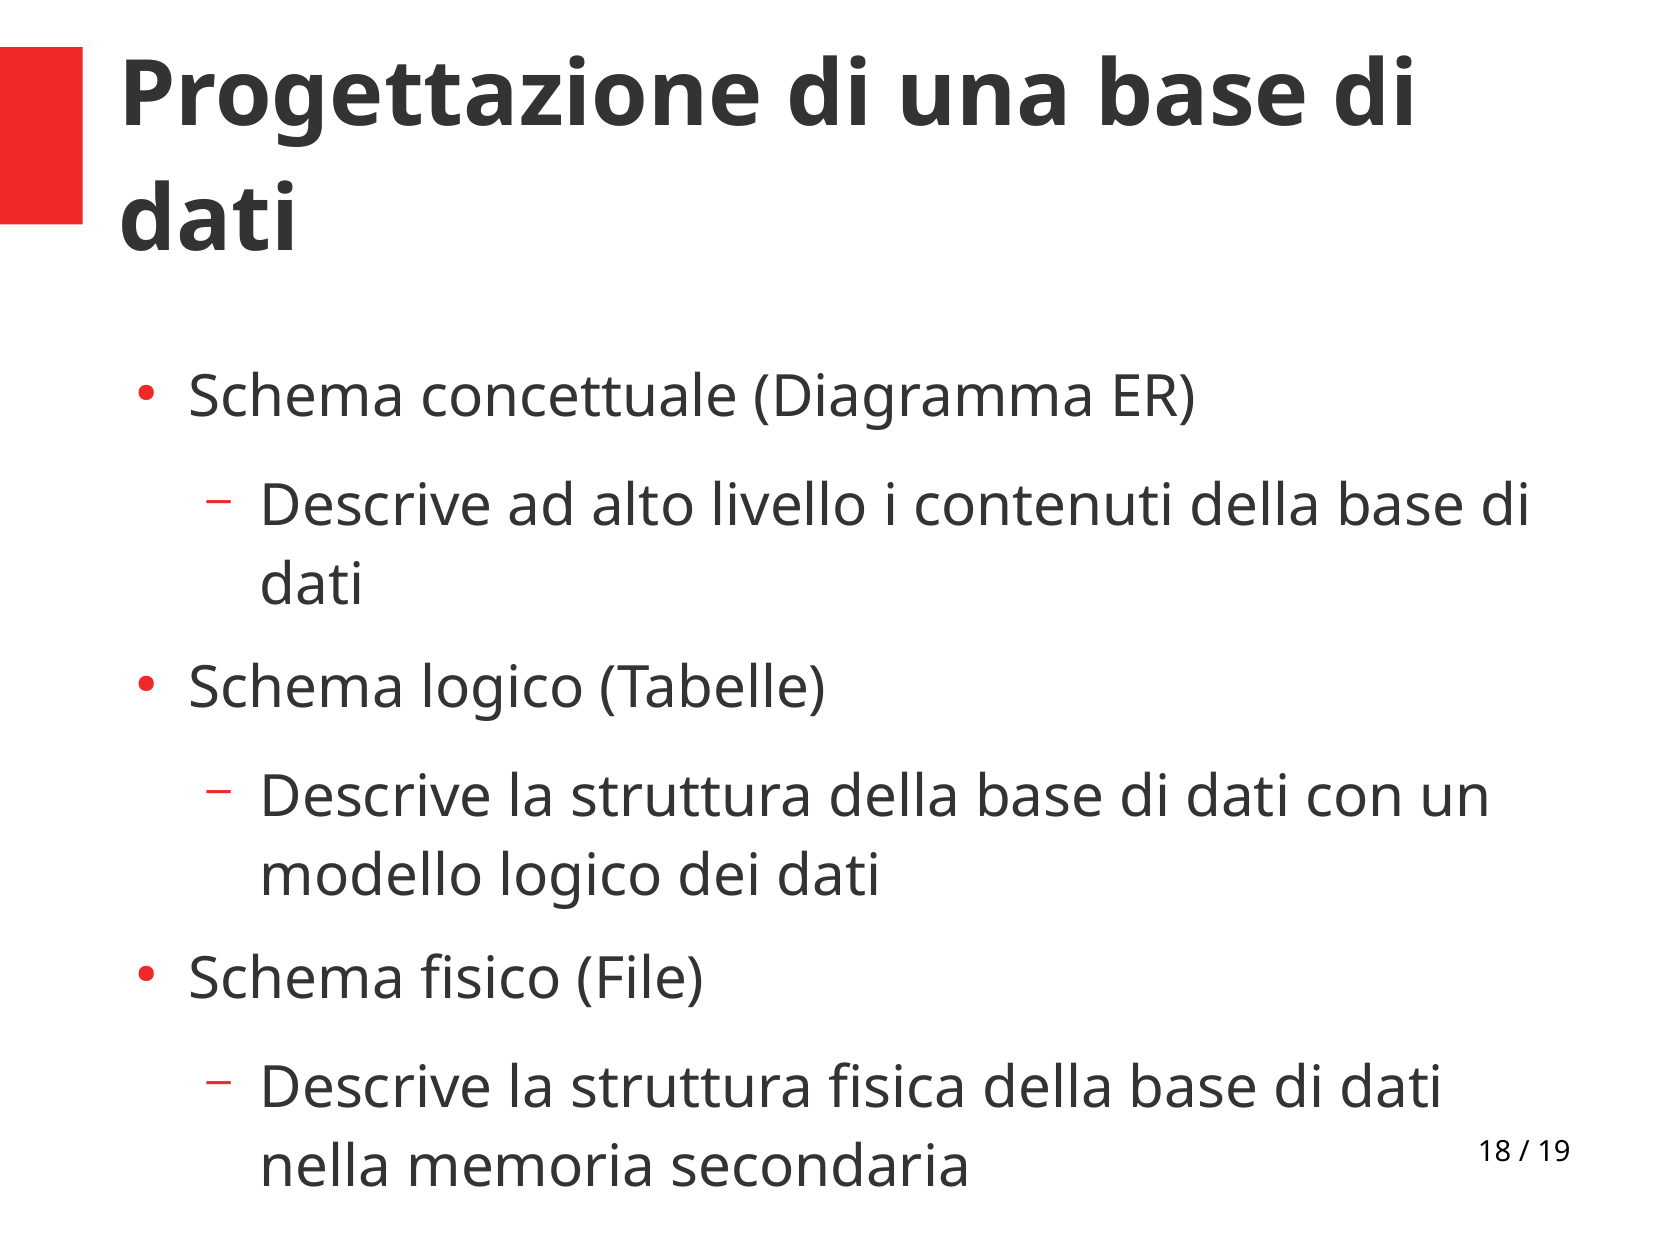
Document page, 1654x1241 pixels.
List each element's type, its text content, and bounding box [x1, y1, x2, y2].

title Progettazione di una base di dati [118, 45, 1571, 260]
list Schema concettuale (Diagramma ER) Descrive ad alto livello i contenuti della base di dati Schema logico (Tabelle) Descrive la struttura della base di dati con un modello logico dei dati Schema fisico (File) Descrive la struttura fisica della base di dati nella memoria secondaria [118, 354, 1536, 1074]
